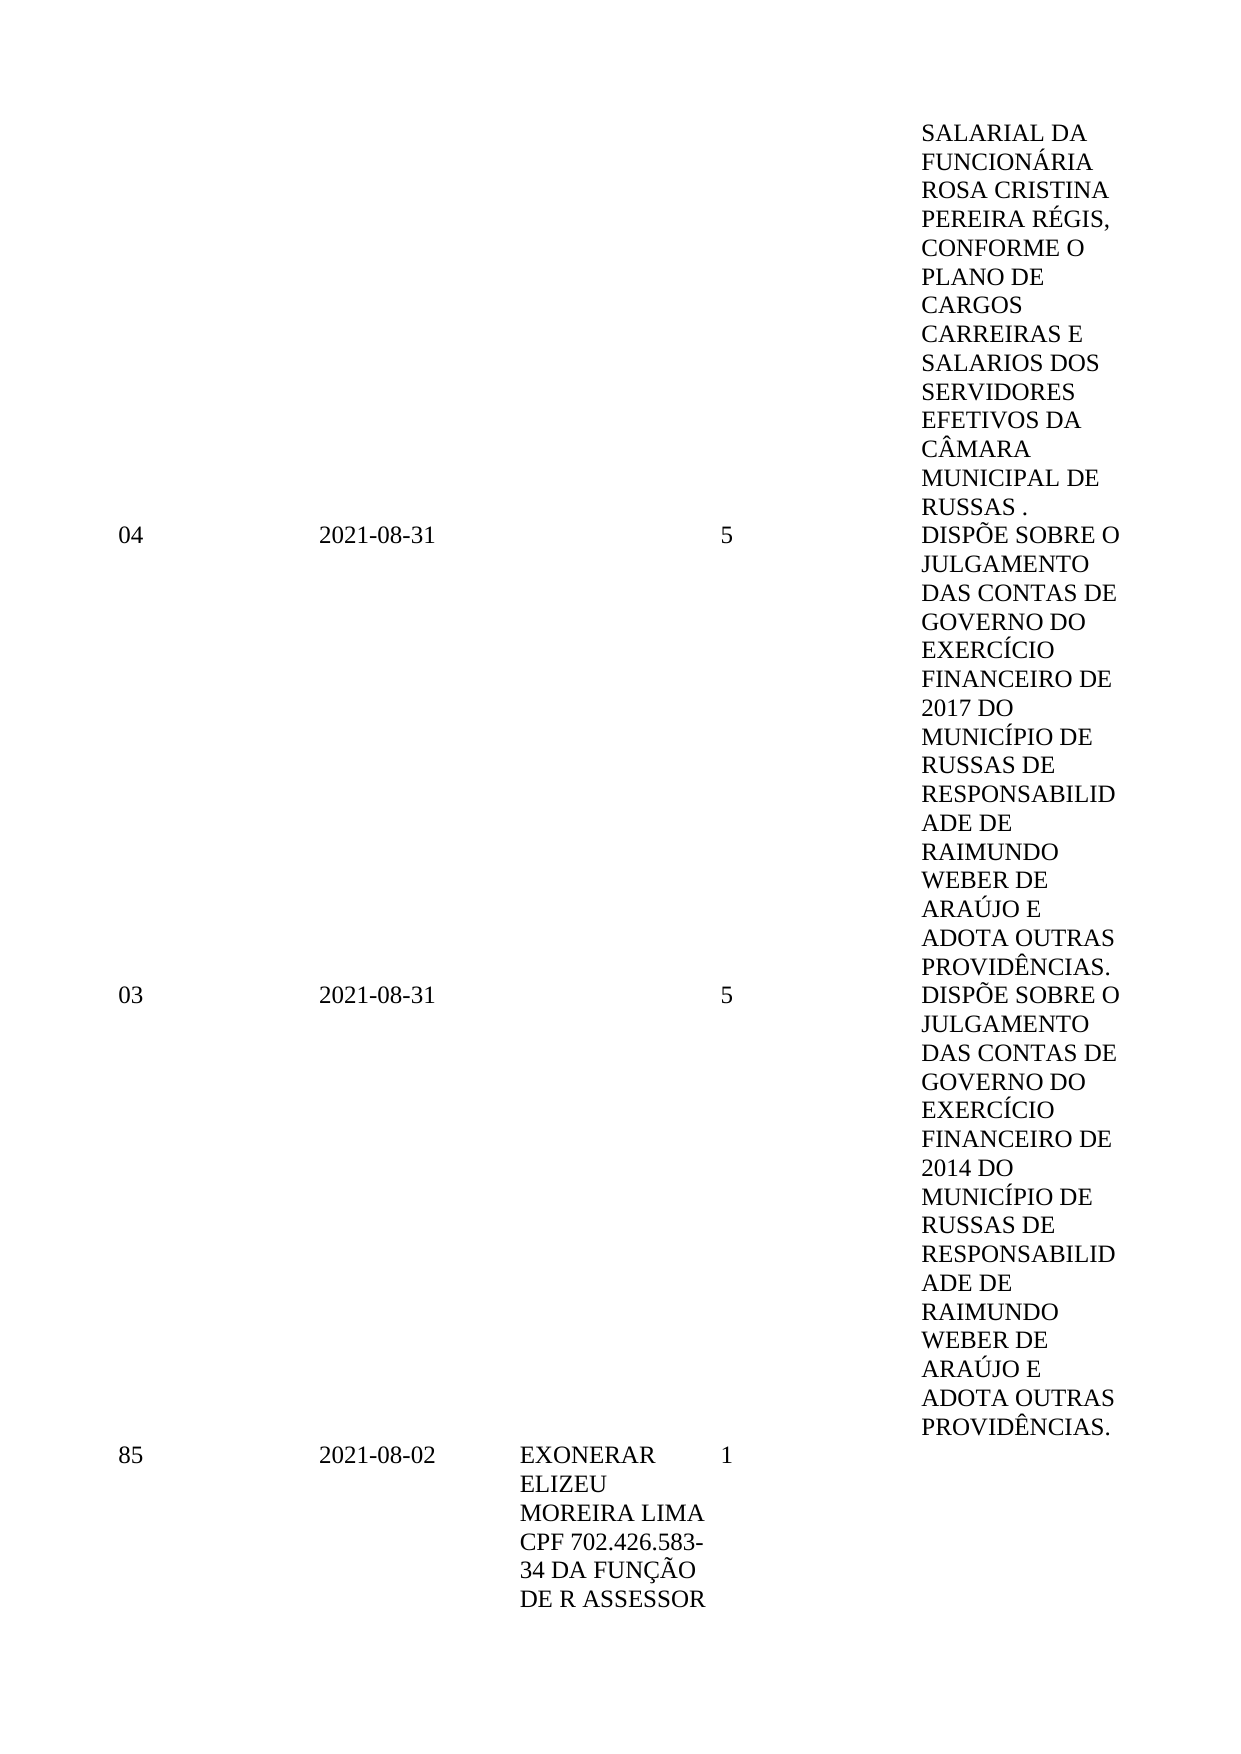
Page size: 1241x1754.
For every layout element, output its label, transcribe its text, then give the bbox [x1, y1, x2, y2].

table_cell 2021-08-02 [319, 1441, 519, 1613]
table_cell 2021-08-31 [319, 521, 519, 981]
table_cell 2021-08-31 [319, 981, 519, 1441]
table_cell 5 [720, 521, 921, 981]
table_cell 04 [118, 521, 319, 981]
table_cell SALARIAL DA FUNCIONÁRIA ROSA CRISTINA PEREIRA RÉGIS, CONFORME O PLANO DE CARGOS CARREIRAS E SALARIOS DOS SERVIDORES EFETIVOS DA CÂMARA MUNICIPAL DE RUSSAS . [921, 118, 1122, 521]
table_cell DISPÕE SOBRE O JULGAMENTO DAS CONTAS DE GOVERNO DO EXERCÍCIO FINANCEIRO DE 2017 DO MUNICÍPIO DE RUSSAS DE RESPONSABILIDADE DE RAIMUNDO WEBER DE ARAÚJO E ADOTA OUTRAS PROVIDÊNCIAS. [921, 521, 1122, 981]
table_cell [520, 981, 720, 1441]
table_cell [520, 118, 720, 521]
table_cell 03 [118, 981, 319, 1441]
table_cell [118, 118, 319, 521]
table_cell [319, 118, 519, 521]
table_cell [520, 521, 720, 981]
table_cell DISPÕE SOBRE O JULGAMENTO DAS CONTAS DE GOVERNO DO EXERCÍCIO FINANCEIRO DE 2014 DO MUNICÍPIO DE RUSSAS DE RESPONSABILIDADE DE RAIMUNDO WEBER DE ARAÚJO E ADOTA OUTRAS PROVIDÊNCIAS. [921, 981, 1122, 1441]
table_cell 5 [720, 981, 921, 1441]
table_cell 85 [118, 1441, 319, 1613]
table_cell [921, 1441, 1122, 1613]
table_cell EXONERAR ELIZEU MOREIRA LIMA CPF 702.426.583-34 DA FUNÇÃO DE R ASSESSOR [520, 1441, 720, 1613]
table_cell 1 [720, 1441, 921, 1613]
table_cell [720, 118, 921, 521]
